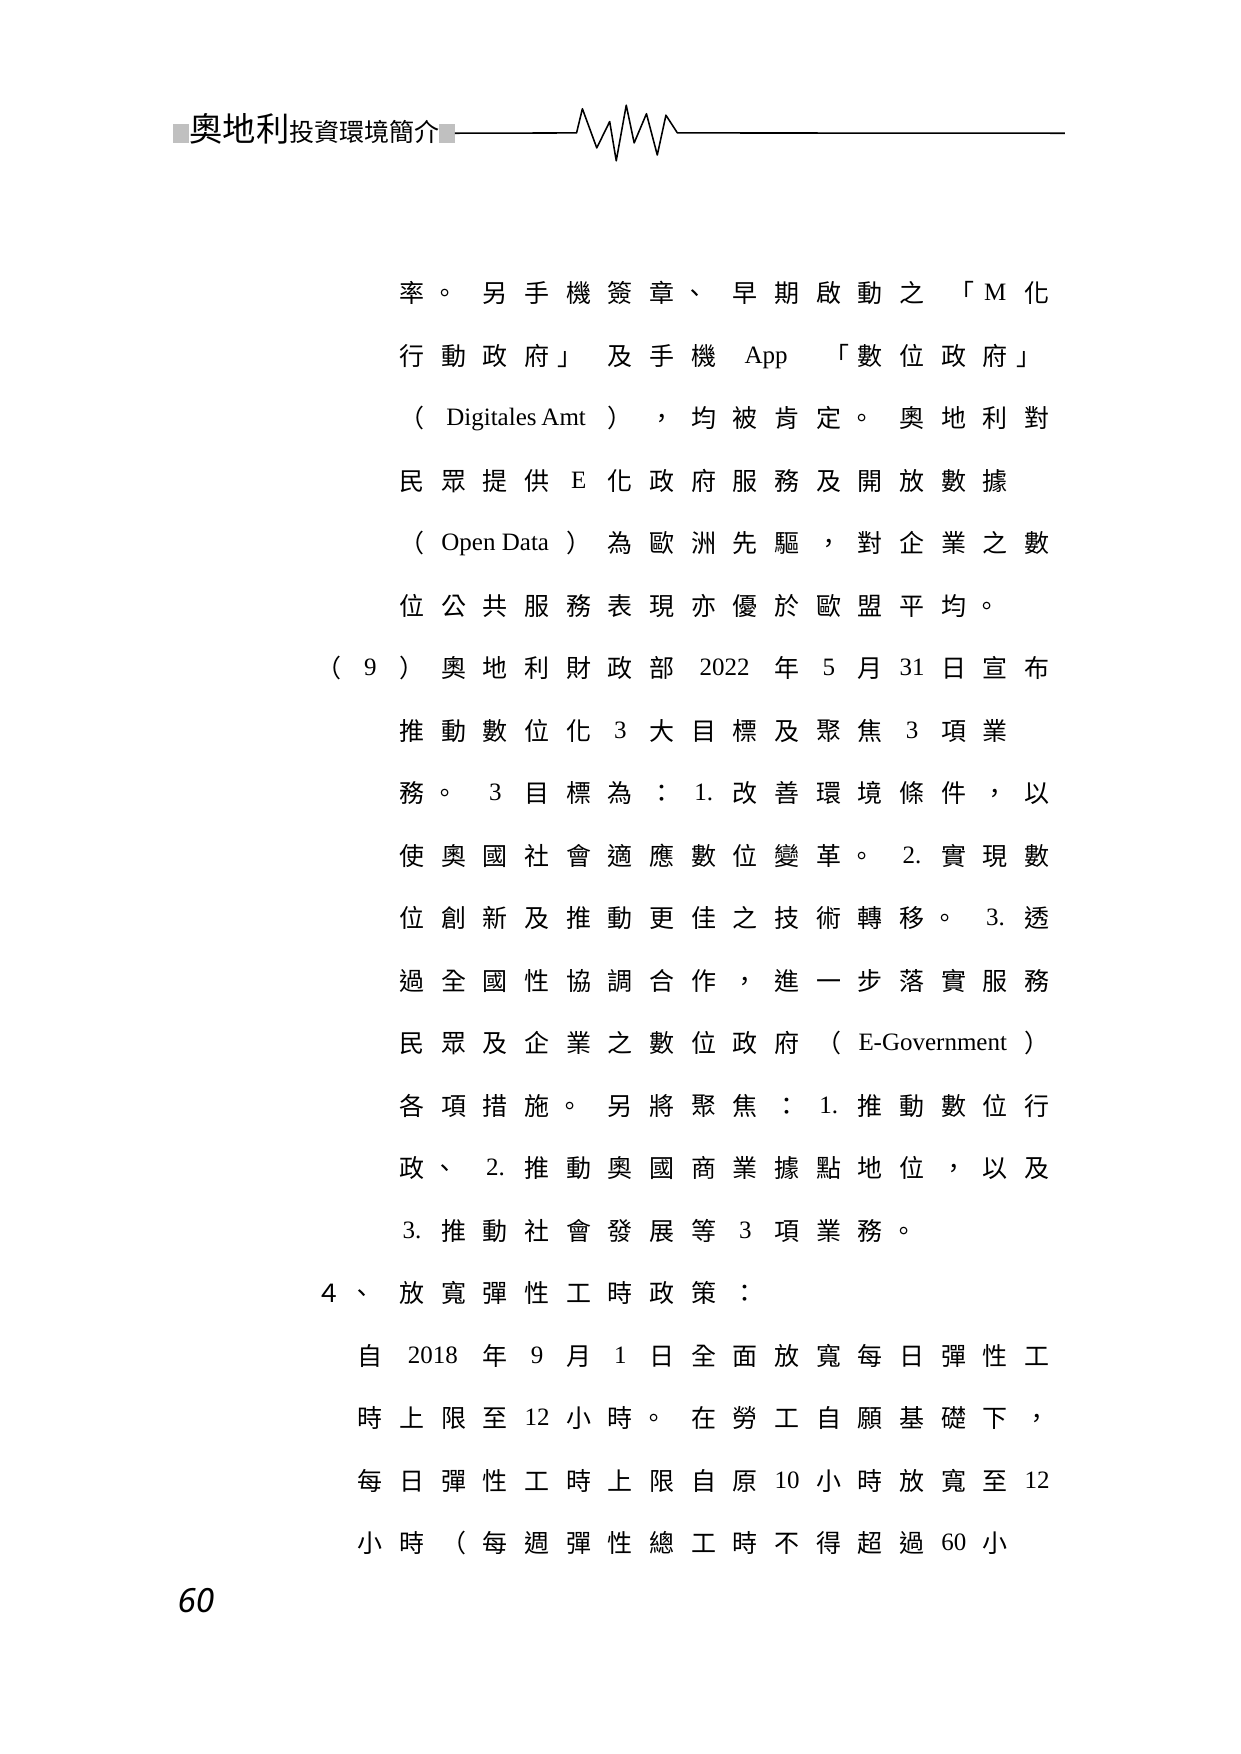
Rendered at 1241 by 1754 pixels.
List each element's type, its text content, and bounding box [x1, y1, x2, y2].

text 自2018年9月1日全面放寬每日彈性工時上限至12小時。在勞工自願基礎下，每日彈性工時上限自原10小時放寬至12小時（每週彈性總工時不得超過60小 [330, 1313, 1058, 1563]
text ４、放寬彈性工時政策： [281, 1250, 1058, 1313]
text （9）奧地利財政部2022年5月31日宣布推動數位化3大目標及聚焦3項業務。3目標為：1.改善環境條件，以使奧國社會適應數位變革。2.實現數位創新及推動更佳之技術轉移。3.透過全國性協調合作，進一步落實服務民眾及企業之數位政府（E-Government）各項措施。另將聚焦：1.推動數位行政、2.推動奧國商業據點地位，以及3.推動社會發展等3項業務。 [306, 625, 1058, 1250]
text 率。另手機簽章、早期啟動之「M化行動政府」及手機App「數位政府」（Digitales Amt），均被肯定。奧地利對民眾提供E化政府服務及開放數據（Open Data）為歐洲先驅，對企業之數位公共服務表現亦優於歐盟平均。 [306, 250, 1058, 625]
